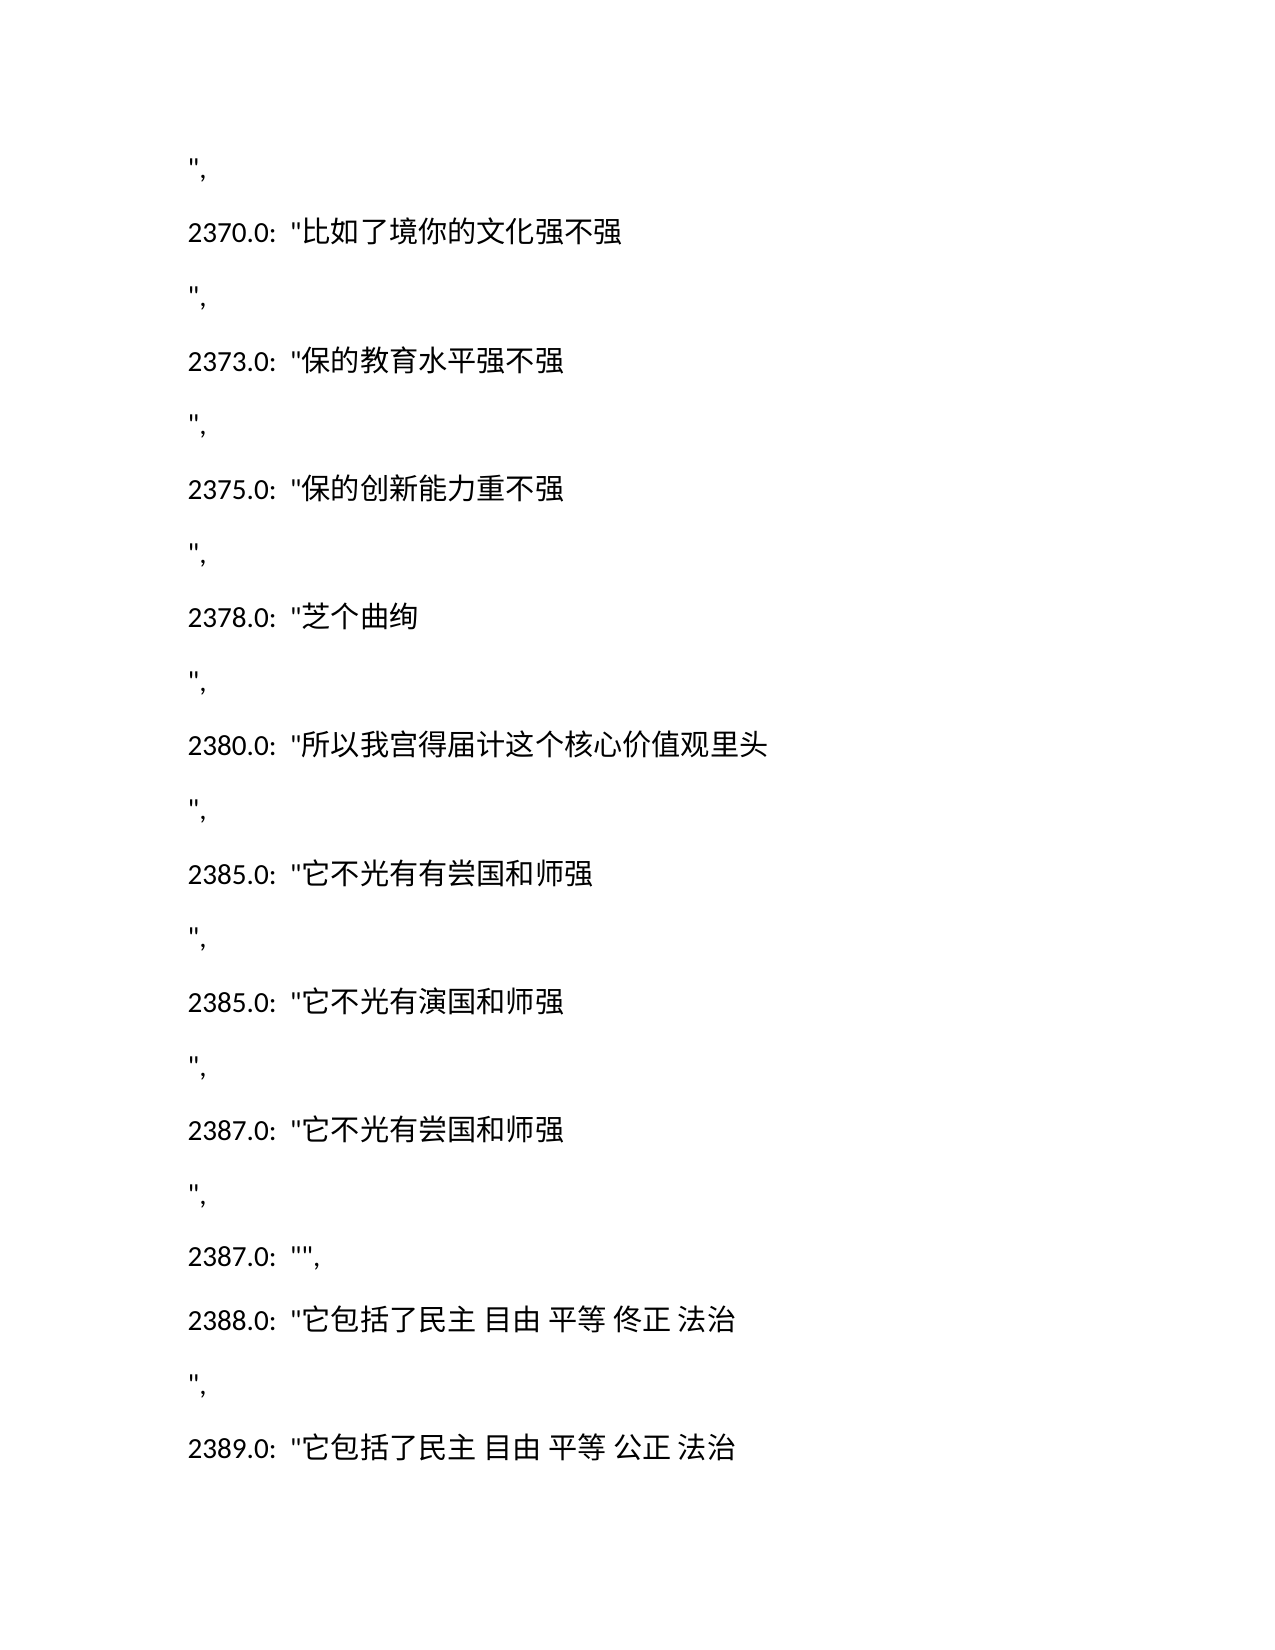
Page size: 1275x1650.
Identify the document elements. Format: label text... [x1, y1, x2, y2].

text 2373.0: "保的教育水平强不强 [187, 340, 1087, 380]
text ", [187, 663, 1087, 698]
text ", [187, 278, 1087, 314]
text 2385.0: "它不光有有尝国和师强 [187, 853, 1087, 893]
text ", [187, 150, 1087, 186]
text ", [187, 791, 1087, 827]
text 2385.0: "它不光有演国和师强 [187, 981, 1087, 1021]
text 2387.0: "它不光有尝国和师强 [187, 1109, 1087, 1149]
text 2388.0: "它包括了民主 目由 平等 佟正 法治 [187, 1299, 1087, 1339]
text 2380.0: "所以我宫得届计这个核心价值观里头 [187, 725, 1087, 764]
text 2387.0: "", [187, 1238, 1087, 1273]
text 2389.0: "它包括了民主 目由 平等 公正 法治 [187, 1428, 1087, 1467]
text 2370.0: "比如了境你的文化强不强 [187, 212, 1087, 251]
text ", [187, 406, 1087, 442]
text ", [187, 1176, 1087, 1211]
text ", [187, 919, 1087, 955]
text ", [187, 1048, 1087, 1083]
text 2378.0: "芝个曲绚 [187, 596, 1087, 636]
text ", [187, 1366, 1087, 1401]
text ", [187, 535, 1087, 570]
text 2375.0: "保的创新能力重不强 [187, 468, 1087, 508]
